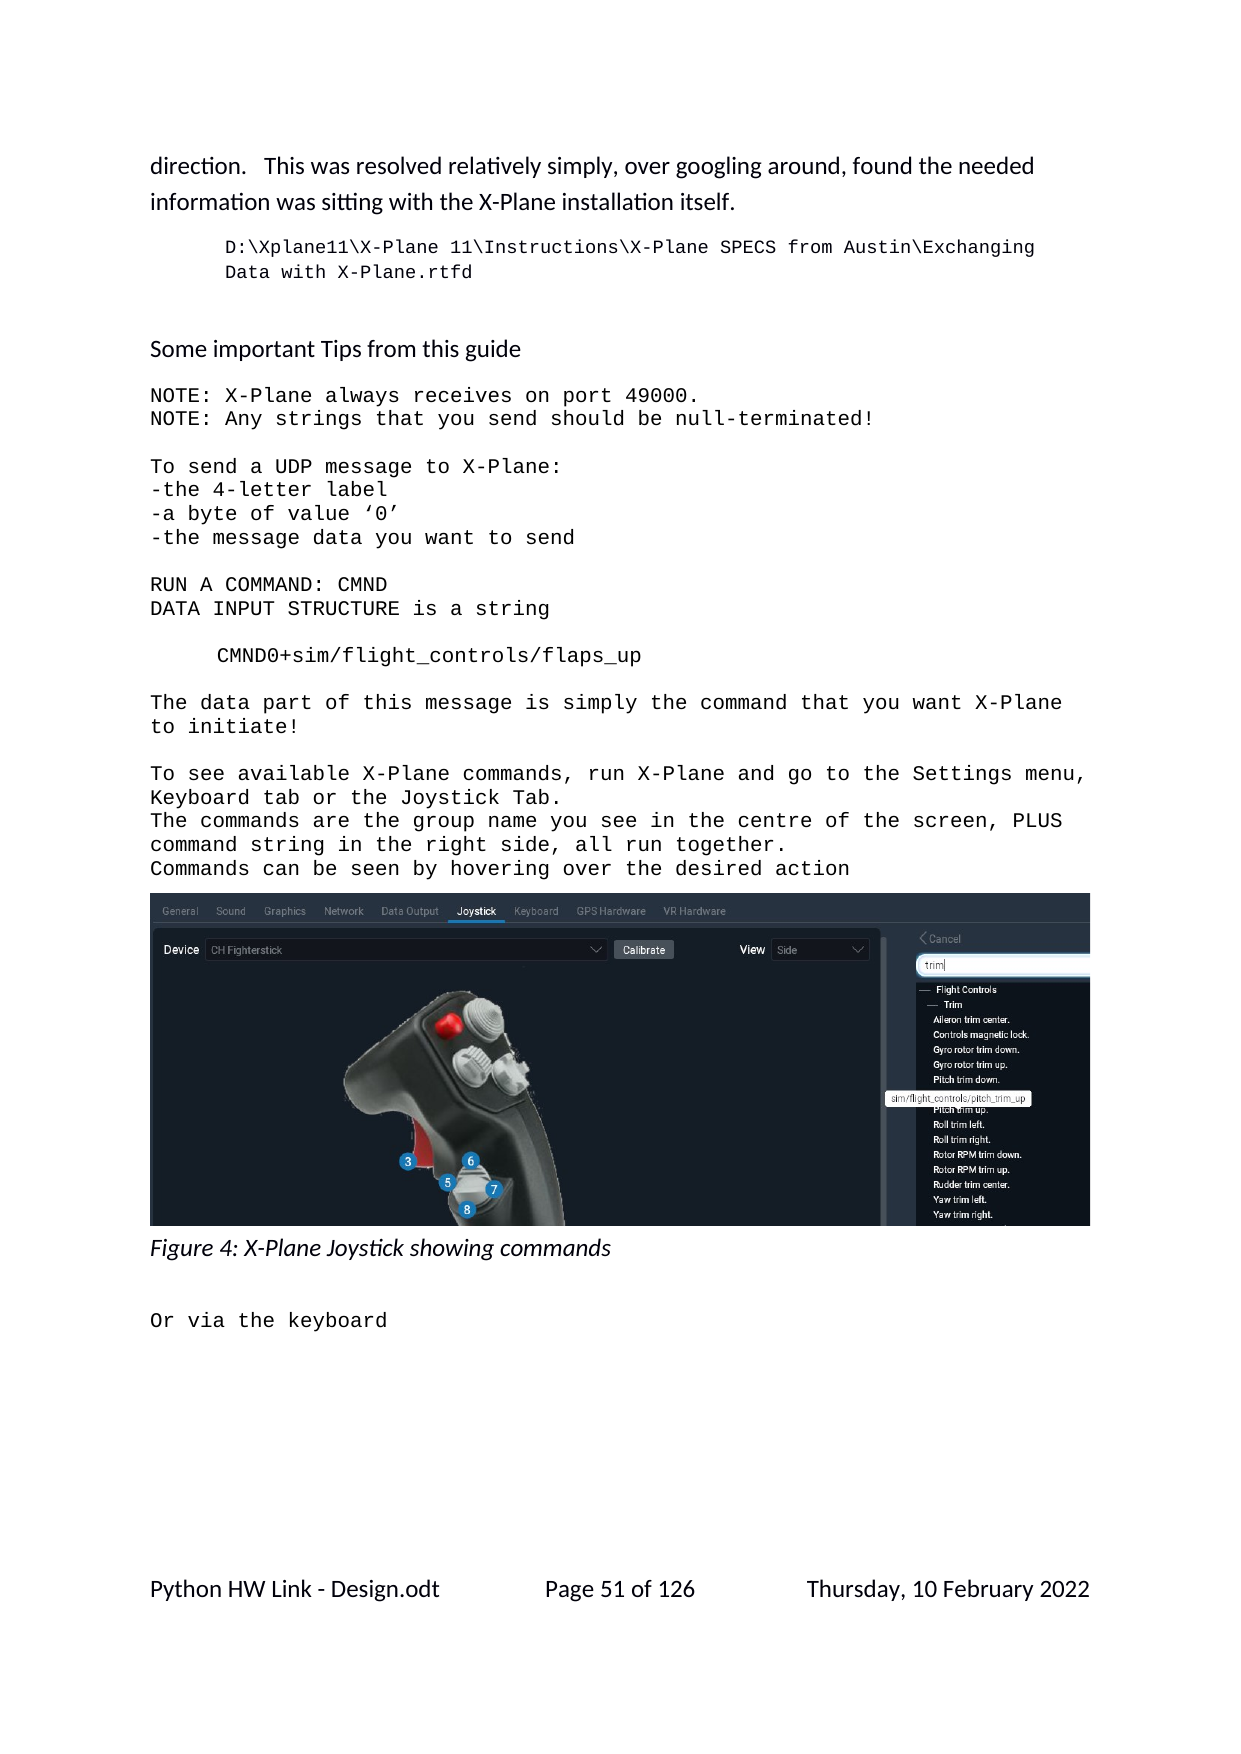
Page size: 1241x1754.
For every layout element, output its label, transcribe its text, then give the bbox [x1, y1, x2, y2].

text -a byte of value ‘0’ [150, 503, 1090, 527]
text Commands can be seen by hovering over the desired action [150, 858, 1090, 881]
text Some important Tips from this guide [150, 334, 1090, 364]
text The commands are the group name you see in the centre of the screen, PLUS command string in the right side, all run together. [150, 810, 1090, 858]
text Or via the keyboard [150, 1310, 1090, 1333]
text To see available X-Plane commands, run X-Plane and go to the Settings menu, Keyboard tab or the Joystick Tab. [150, 763, 1090, 810]
text NOTE: X-Plane always receives on port 49000. [150, 385, 1090, 408]
text To send a UDP message to X-Plane: [150, 456, 1090, 479]
text RUN A COMMAND: CMND [150, 574, 1090, 598]
text DATA INPUT STRUCTURE is a string [150, 598, 1090, 621]
text Figure 4: X-Plane Joystick showing commands [150, 1226, 1090, 1262]
text CMND0+sim/flight_controls/flaps_up [150, 645, 1090, 668]
text -the message data you want to send [150, 527, 1090, 550]
text D:\Xplane11\X-Plane 11\Instructions\X-Plane SPECS from Austin\Exchanging Data with X-Plane.rtfd [225, 238, 1090, 284]
text The data part of this message is simply the command that you want X-Plane to initiate! [150, 692, 1090, 739]
picture [150, 893, 1091, 1226]
text -the 4-letter label [150, 479, 1090, 503]
text NOTE: Any strings that you send should be null-terminated! [150, 408, 1090, 432]
text direction. This was resolved relatively simply, over googling around, found the needed information was sitting with the X-Plane installation itself. [150, 150, 1090, 217]
